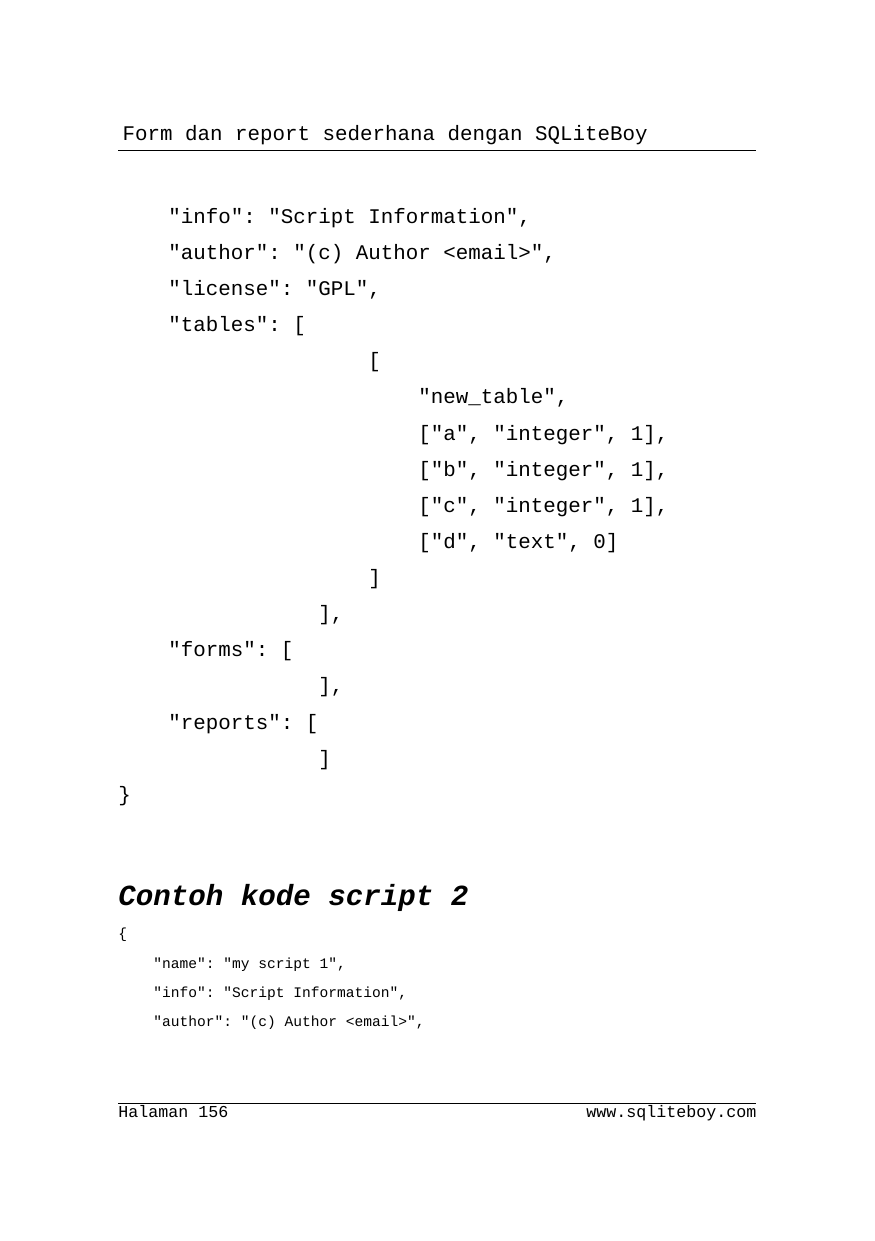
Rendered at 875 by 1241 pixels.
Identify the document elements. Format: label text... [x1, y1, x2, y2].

text "reports": [ [118, 712, 756, 735]
text { [118, 927, 756, 943]
text } [118, 784, 756, 808]
text "license": "GPL", [118, 278, 756, 302]
text "tables": [ [118, 314, 756, 338]
text ["b", "integer", 1], [118, 459, 756, 482]
text "author": "(c) Author <email>", [118, 1014, 756, 1031]
text "info": "Script Information", [118, 206, 756, 229]
text "new_table", [118, 386, 756, 410]
text "forms": [ [118, 639, 756, 663]
text "name": "my script 1", [118, 956, 756, 972]
text ] [118, 748, 756, 771]
text [ [118, 350, 756, 374]
subtitle Contoh kode script 2 [118, 881, 756, 914]
text "author": "(c) Author <email>", [118, 242, 756, 265]
text ], [118, 676, 756, 699]
text ["a", "integer", 1], [118, 422, 756, 446]
text ["d", "text", 0] [118, 531, 756, 554]
text ["c", "integer", 1], [118, 495, 756, 518]
text ] [118, 567, 756, 591]
text "info": "Script Information", [118, 985, 756, 1001]
text ], [118, 603, 756, 627]
